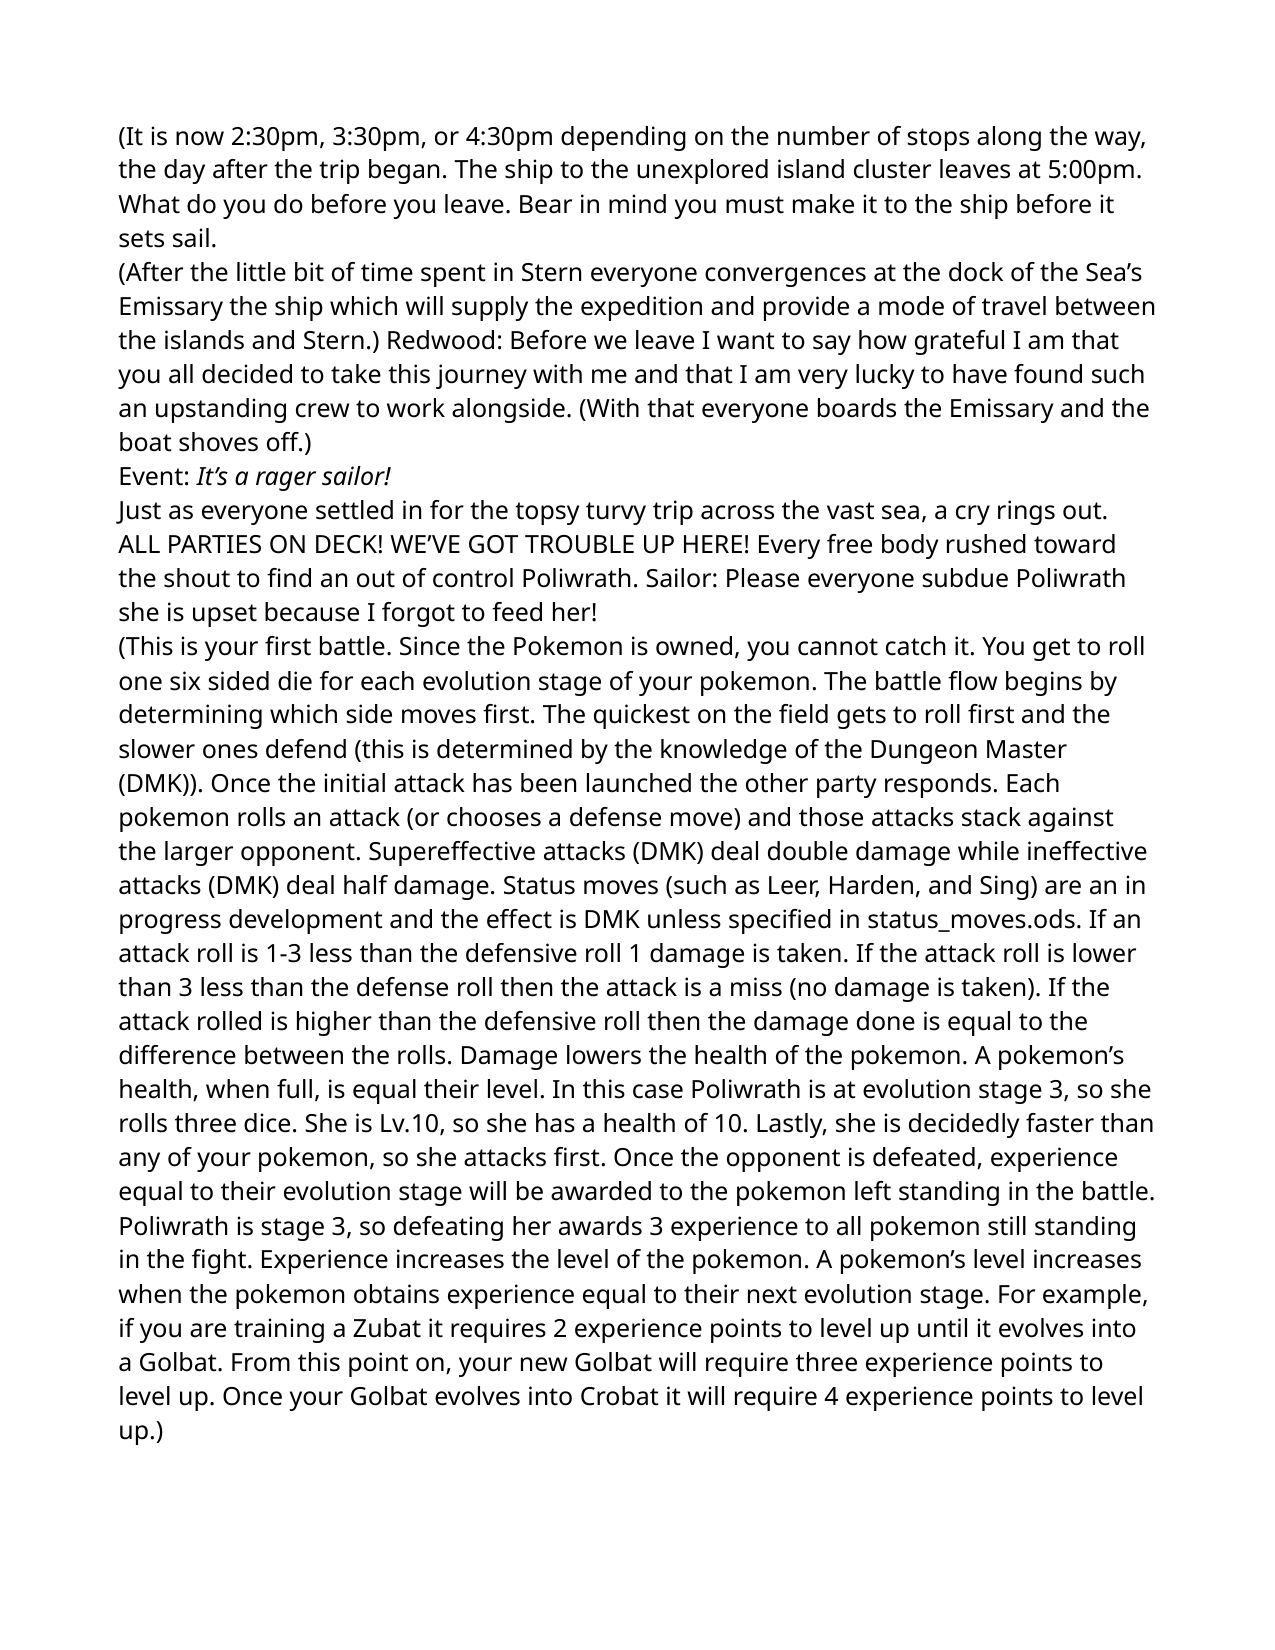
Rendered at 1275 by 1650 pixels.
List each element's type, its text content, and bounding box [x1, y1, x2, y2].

text (It is now 2:30pm, 3:30pm, or 4:30pm depending on the number of stops along the way, the day after the trip began. The ship to the unexplored island cluster leaves at 5:00pm. What do you do before you leave. Bear in mind you must make it to the ship before it sets sail. [118, 118, 1157, 254]
text Just as everyone settled in for the topsy turvy trip across the vast sea, a cry rings out. ALL PARTIES ON DECK! WE’VE GOT TROUBLE UP HERE! Every free body rushed toward the shout to find an out of control Poliwrath. Sailor: Please everyone subdue Poliwrath she is upset because I forgot to feed her! [118, 493, 1157, 629]
text (After the little bit of time spent in Stern everyone convergences at the dock of the Sea’s Emissary the ship which will supply the expedition and provide a mode of travel between the islands and Stern.) Redwood: Before we leave I want to say how grateful I am that you all decided to take this journey with me and that I am very lucky to have found such an upstanding crew to work alongside. (With that everyone boards the Emissary and the boat shoves off.) [118, 254, 1157, 459]
text (This is your first battle. Since the Pokemon is owned, you cannot catch it. You get to roll one six sided die for each evolution stage of your pokemon. The battle flow begins by determining which side moves first. The quickest on the field gets to roll first and the slower ones defend (this is determined by the knowledge of the Dungeon Master (DMK)). Once the initial attack has been launched the other party responds. Each pokemon rolls an attack (or chooses a defense move) and those attacks stack against the larger opponent. Supereffective attacks (DMK) deal double damage while ineffective attacks (DMK) deal half damage. Status moves (such as Leer, Harden, and Sing) are an in progress development and the effect is DMK unless specified in status_moves.ods. If an attack roll is 1-3 less than the defensive roll 1 damage is taken. If the attack roll is lower than 3 less than the defense roll then the attack is a miss (no damage is taken). If the attack rolled is higher than the defensive roll then the damage done is equal to the difference between the rolls. Damage lowers the health of the pokemon. A pokemon’s health, when full, is equal their level. In this case Poliwrath is at evolution stage 3, so she rolls three dice. She is Lv.10, so she has a health of 10. Lastly, she is decidedly faster than any of your pokemon, so she attacks first. Once the opponent is defeated, experience equal to their evolution stage will be awarded to the pokemon left standing in the battle. Poliwrath is stage 3, so defeating her awards 3 experience to all pokemon still standing in the fight. Experience increases the level of the pokemon. A pokemon’s level increases when the pokemon obtains experience equal to their next evolution stage. For example, if you are training a Zubat it requires 2 experience points to level up until it evolves into a Golbat. From this point on, your new Golbat will require three experience points to level up. Once your Golbat evolves into Crobat it will require 4 experience points to level up.) [118, 629, 1157, 1447]
text Event: It’s a rager sailor! [118, 459, 1157, 493]
